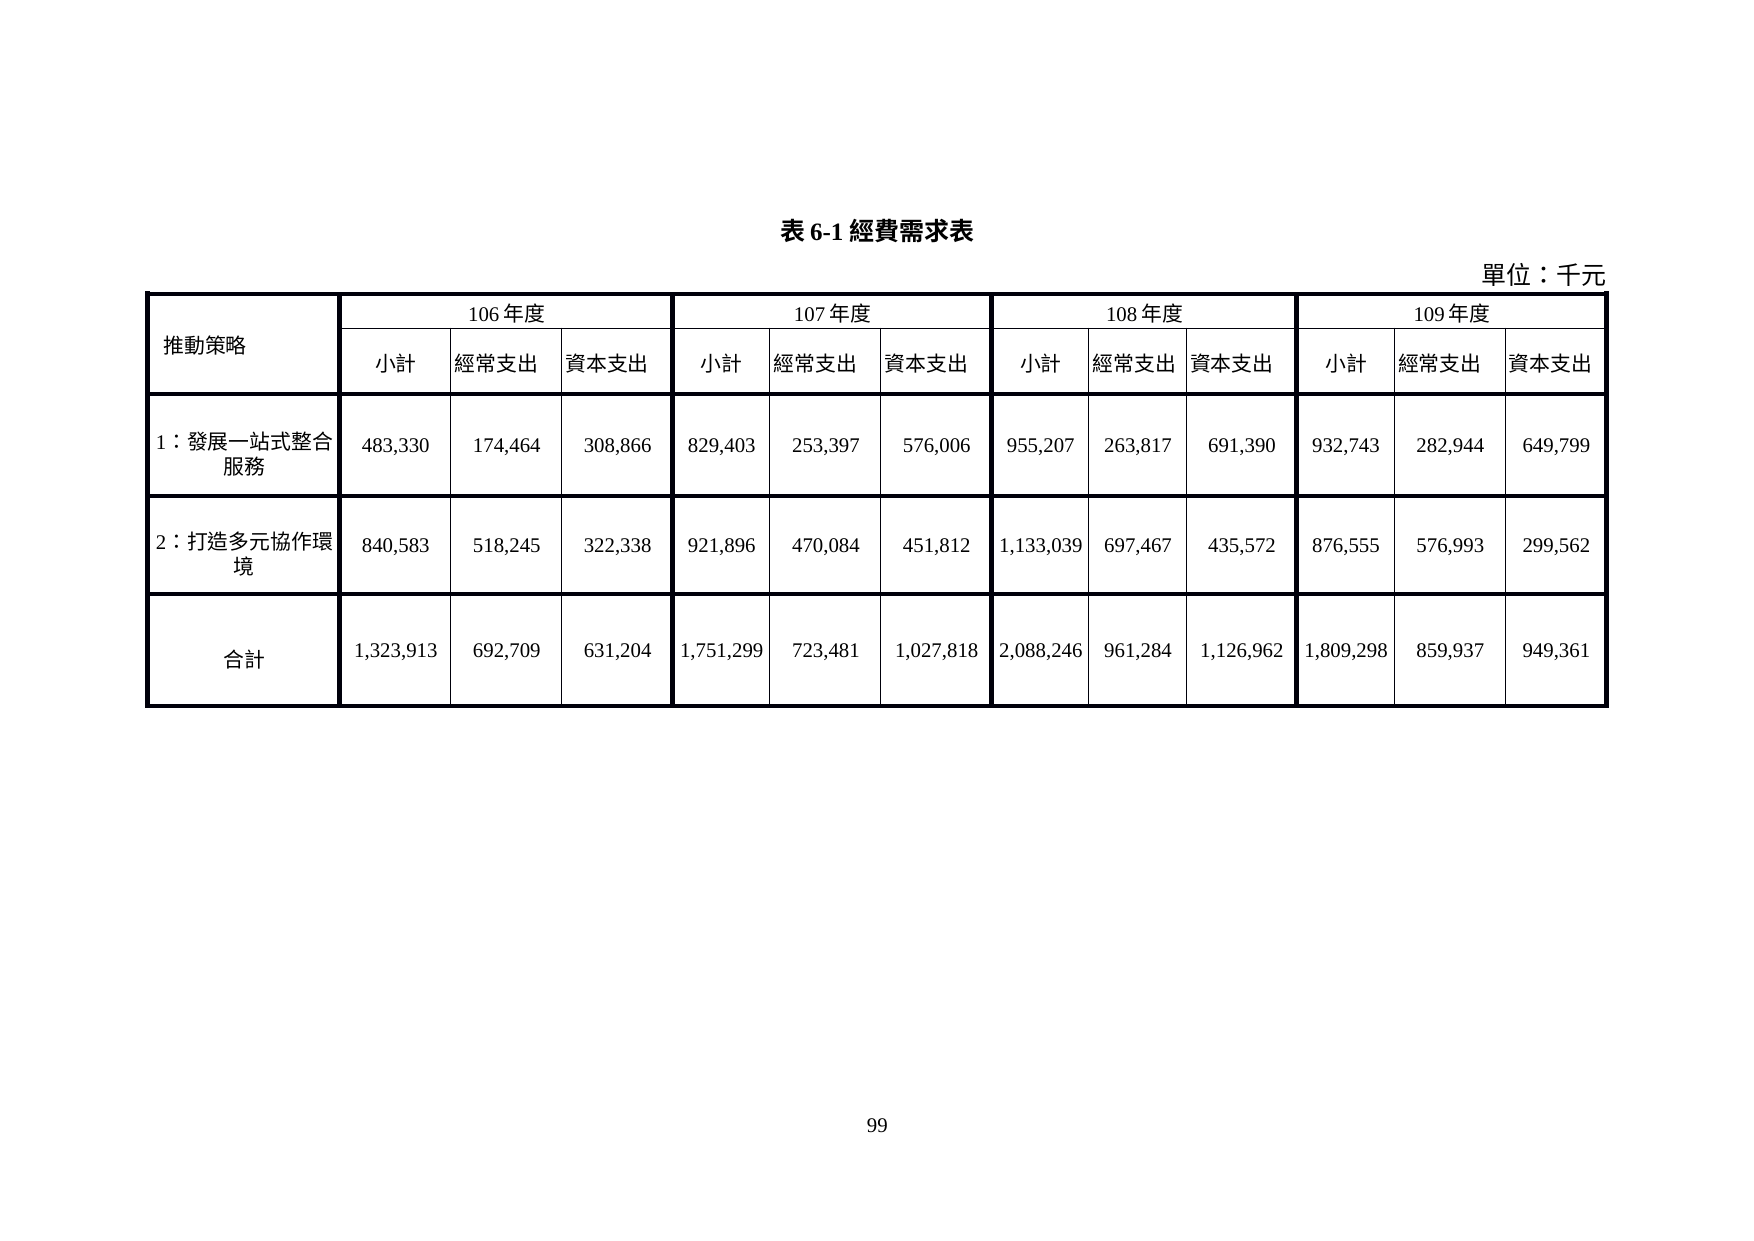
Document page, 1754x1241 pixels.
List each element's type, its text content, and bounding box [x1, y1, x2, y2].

table_cell 253,397 [770, 396, 880, 493]
table_cell 282,944 [1395, 396, 1505, 493]
table_cell 308,866 [562, 396, 670, 493]
table_cell 322,338 [562, 498, 670, 591]
table_cell 1：發展一站式整合服務 [150, 396, 337, 493]
table_cell 小計 [1299, 329, 1394, 391]
table_cell 691,390 [1187, 396, 1294, 493]
table_header 109年度 [1299, 296, 1604, 327]
table_cell 723,481 [770, 596, 880, 703]
table_cell 921,896 [675, 498, 769, 591]
text 單位：千元 [148, 248, 1606, 291]
table_cell 949,361 [1506, 596, 1604, 703]
table_cell 小計 [342, 329, 450, 391]
table_header 推動策略 [150, 296, 337, 391]
table_cell 1,323,913 [342, 596, 450, 703]
table_cell 小計 [994, 329, 1088, 391]
table_cell 經常支出 [1395, 329, 1505, 391]
table_header 107年度 [675, 296, 989, 327]
table_cell 經常支出 [770, 329, 880, 391]
table_cell 932,743 [1299, 396, 1394, 493]
table_cell 資本支出 [562, 329, 670, 391]
table_cell 263,817 [1089, 396, 1186, 493]
table_cell 299,562 [1506, 498, 1604, 591]
table_cell 518,245 [451, 498, 561, 591]
text 表6-1 經費需求表 [148, 204, 1606, 248]
table_cell 174,464 [451, 396, 561, 493]
table_cell 483,330 [342, 396, 450, 493]
table_cell 631,204 [562, 596, 670, 703]
table_cell 697,467 [1089, 498, 1186, 591]
table_cell 資本支出 [1506, 329, 1604, 391]
table_cell 資本支出 [881, 329, 989, 391]
table_cell 451,812 [881, 498, 989, 591]
table_cell 小計 [675, 329, 769, 391]
table_cell 經常支出 [451, 329, 561, 391]
table_cell 576,006 [881, 396, 989, 493]
table_cell 經常支出 [1089, 329, 1186, 391]
table_cell 1,126,962 [1187, 596, 1294, 703]
table_cell 576,993 [1395, 498, 1505, 591]
table_header 106年度 [342, 296, 670, 327]
table_cell 955,207 [994, 396, 1088, 493]
table_cell 961,284 [1089, 596, 1186, 703]
table_cell 1,133,039 [994, 498, 1088, 591]
table_cell 470,084 [770, 498, 880, 591]
table_cell 2,088,246 [994, 596, 1088, 703]
table_cell 1,809,298 [1299, 596, 1394, 703]
table_cell 829,403 [675, 396, 769, 493]
table_cell 692,709 [451, 596, 561, 703]
table_cell 859,937 [1395, 596, 1505, 703]
table_cell 876,555 [1299, 498, 1394, 591]
table_header 108年度 [994, 296, 1294, 327]
table_cell 1,027,818 [881, 596, 989, 703]
table_cell 2：打造多元協作環境 [150, 498, 337, 591]
table_cell 資本支出 [1187, 329, 1294, 391]
table_cell 649,799 [1506, 396, 1604, 493]
table_cell 合計 [150, 596, 337, 703]
table_cell 840,583 [342, 498, 450, 591]
table_cell 1,751,299 [675, 596, 769, 703]
table_cell 435,572 [1187, 498, 1294, 591]
